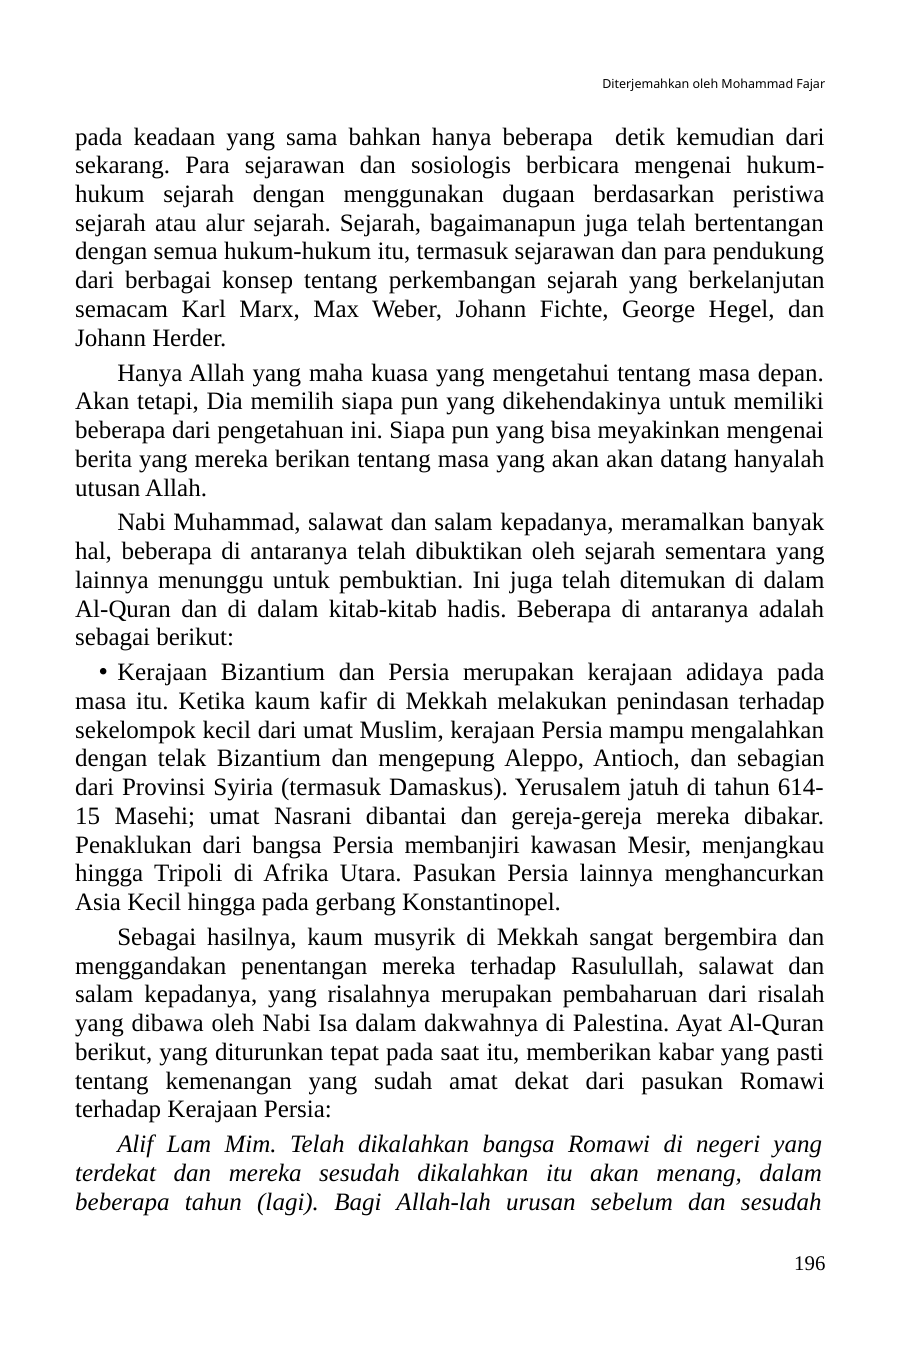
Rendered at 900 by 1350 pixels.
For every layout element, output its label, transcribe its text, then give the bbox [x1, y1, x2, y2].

text Alif Lam Mim. Telah dikalahkan bangsa Romawi di negeri yang terdekat dan mereka sesudah dikalahkan itu akan menang, dalam beberapa tahun (lagi). Bagi Allah-lah urusan sebelum dan sesudah [75, 1129, 825, 1216]
text Sebagai hasilnya, kaum musyrik di Mekkah sangat bergembira dan menggandakan penentangan mereka terhadap Rasulullah, salawat dan salam kepadanya, yang risalahnya merupakan pembaharuan dari risalah yang dibawa oleh Nabi Isa dalam dakwahnya di Palestina. Ayat Al-Quran berikut, yang diturunkan tepat pada saat itu, memberikan kabar yang pasti tentang kemenangan yang sudah amat dekat dari pasukan Romawi terhadap Kerajaan Persia: [75, 922, 825, 1123]
text Nabi Muhammad, salawat dan salam kepadanya, meramalkan banyak hal, beberapa di antaranya telah dibuktikan oleh sejarah sementara yang lainnya menunggu untuk pembuktian. Ini juga telah ditemukan di dalam Al-Quran dan di dalam kitab-kitab hadis. Beberapa di antaranya adalah sebagai berikut: [75, 507, 825, 651]
list Kerajaan Bizantium dan Persia merupakan kerajaan adidaya pada masa itu. Ketika kaum kafir di Mekkah melakukan penindasan terhadap sekelompok kecil dari umat Muslim, kerajaan Persia mampu mengalahkan dengan telak Bizantium dan mengepung Aleppo, Antioch, dan sebagian dari Provinsi Syiria (termasuk Damaskus). Yerusalem jatuh di tahun 614-15 Masehi; umat Nasrani dibantai dan gereja-gereja mereka dibakar. Penaklukan dari bangsa Persia membanjiri kawasan Mesir, menjangkau hingga Tripoli di Afrika Utara. Pasukan Persia lainnya menghancurkan Asia Kecil hingga pada gerbang Konstantinopel. [75, 657, 825, 916]
text Hanya Allah yang maha kuasa yang mengetahui tentang masa depan. Akan tetapi, Dia memilih siapa pun yang dikehendakinya untuk memiliki beberapa dari pengetahuan ini. Siapa pun yang bisa meyakinkan mengenai berita yang mereka berikan tentang masa yang akan akan datang hanyalah utusan Allah. [75, 358, 825, 501]
text pada keadaan yang sama bahkan hanya beberapa detik kemudian dari sekarang. Para sejarawan dan sosiologis berbicara mengenai hukum-hukum sejarah dengan menggunakan dugaan berdasarkan peristiwa sejarah atau alur sejarah. Sejarah, bagaimanapun juga telah bertentangan dengan semua hukum-hukum itu, termasuk sejarawan dan para pendukung dari berbagai konsep tentang perkembangan sejarah yang berkelanjutan semacam Karl Marx, Max Weber, Johann Fichte, George Hegel, dan Johann Herder. [75, 122, 825, 352]
